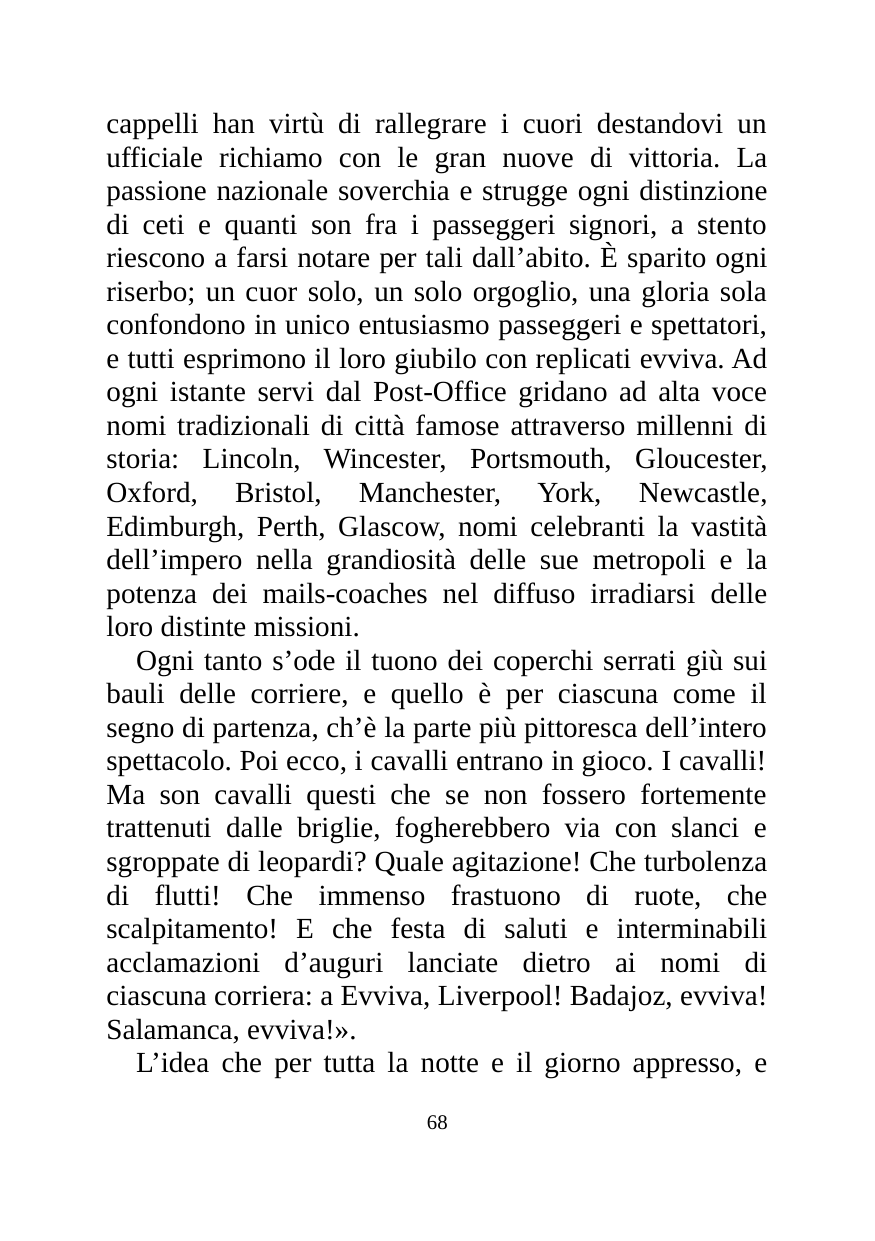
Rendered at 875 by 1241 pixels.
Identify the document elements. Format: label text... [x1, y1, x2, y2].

text Ogni tanto s’ode il tuono dei coperchi serrati giù sui bauli delle corriere, e quello è per ciascuna come il segno di partenza, ch’è la parte più pittoresca dell’intero spettacolo. Poi ecco, i cavalli entrano in gioco. I cavalli! Ma son cavalli questi che se non fossero fortemente trattenuti dalle briglie, fogherebbero via con slanci e sgroppate di leopardi? Quale agitazione! Che turbolenza di flutti! Che immenso frastuono di ruote, che scalpitamento! E che festa di saluti e interminabili acclamazioni d’auguri lanciate dietro ai nomi di ciascuna corriera: a Evviva, Liverpool! Badajoz, evviva! Salamanca, evviva!». [106, 643, 768, 1045]
text L’idea che per tutta la notte e il giorno appresso, e [106, 1045, 768, 1079]
text cappelli han virtù di rallegrare i cuori destandovi un ufficiale richiamo con le gran nuove di vittoria. La passione nazionale soverchia e strugge ogni distinzione di ceti e quanti son fra i passeggeri signori, a stento riescono a farsi notare per tali dall’abito. È sparito ogni riserbo; un cuor solo, un solo orgoglio, una gloria sola confondono in unico entusiasmo passeggeri e spettatori, e tutti esprimono il loro giubilo con replicati evviva. Ad ogni istante servi dal Post-Office gridano ad alta voce nomi tradizionali di città famose attraverso millenni di storia: Lincoln, Wincester, Portsmouth, Gloucester, Oxford, Bristol, Manchester, York, Newcastle, Edimburgh, Perth, Glascow, nomi celebranti la vastità dell’impero nella grandiosità delle sue metropoli e la potenza dei mails-coaches nel diffuso irradiarsi delle loro distinte missioni. [106, 106, 768, 643]
